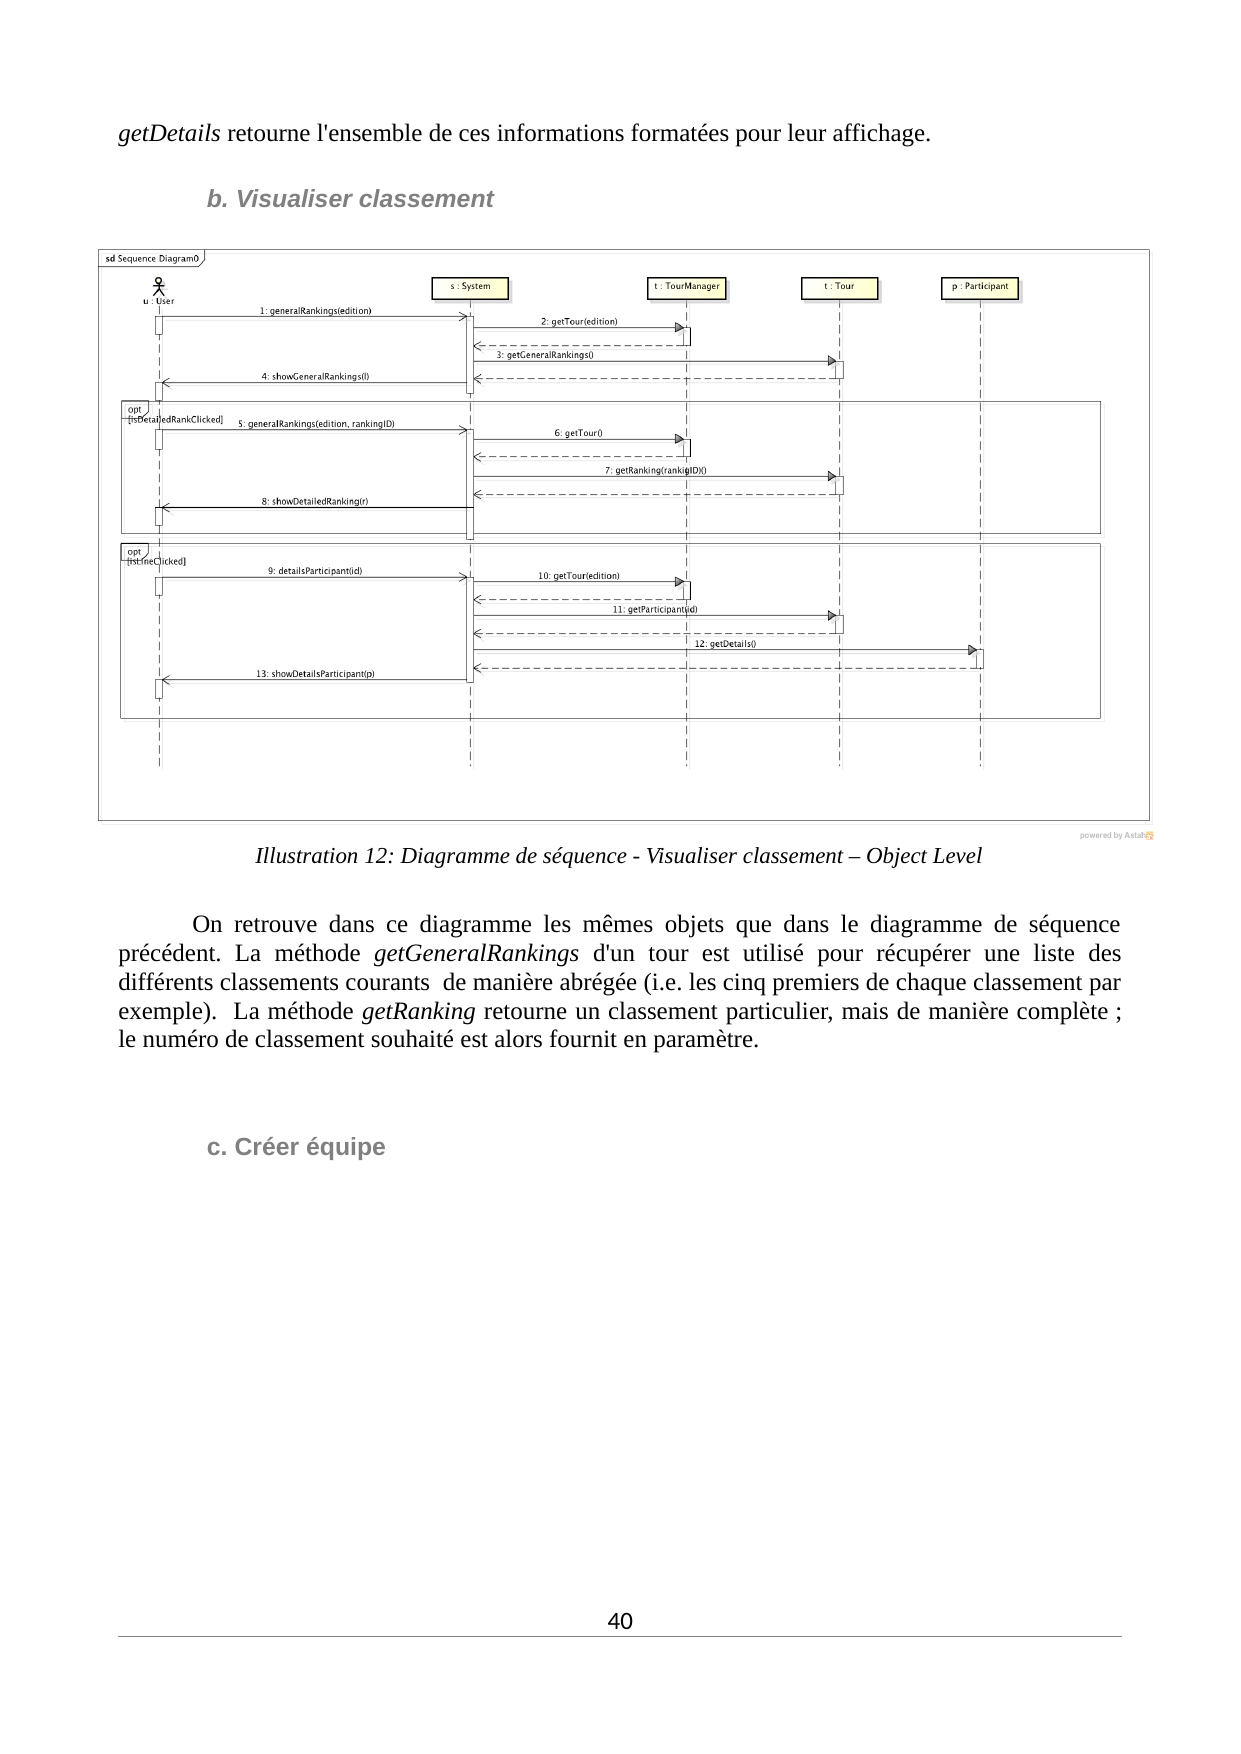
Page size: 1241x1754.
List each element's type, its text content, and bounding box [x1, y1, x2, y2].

subtitle Créer équipe [207, 1132, 1122, 1160]
picture [91, 242, 1156, 842]
text getDetails retourne l'ensemble de ces informations formatées pour leur affichage. [118, 118, 1122, 147]
text On retrouve dans ce diagramme les mêmes objets que dans le diagramme de séquence précédent. La méthode getGeneralRankings d'un tour est utilisé pour récupérer une liste des différents classements courants de manière abrégée (i.e. les cinq premiers de chaque classement par exemple). La méthode getRanking retourne un classement particulier, mais de manière complète ; le numéro de classement souhaité est alors fournit en paramètre. [118, 909, 1122, 1053]
subtitle Visualiser classement [207, 184, 1122, 213]
text Illustration 12: Diagramme de séquence - Visualiser classement – Object Level [68, 842, 1172, 868]
